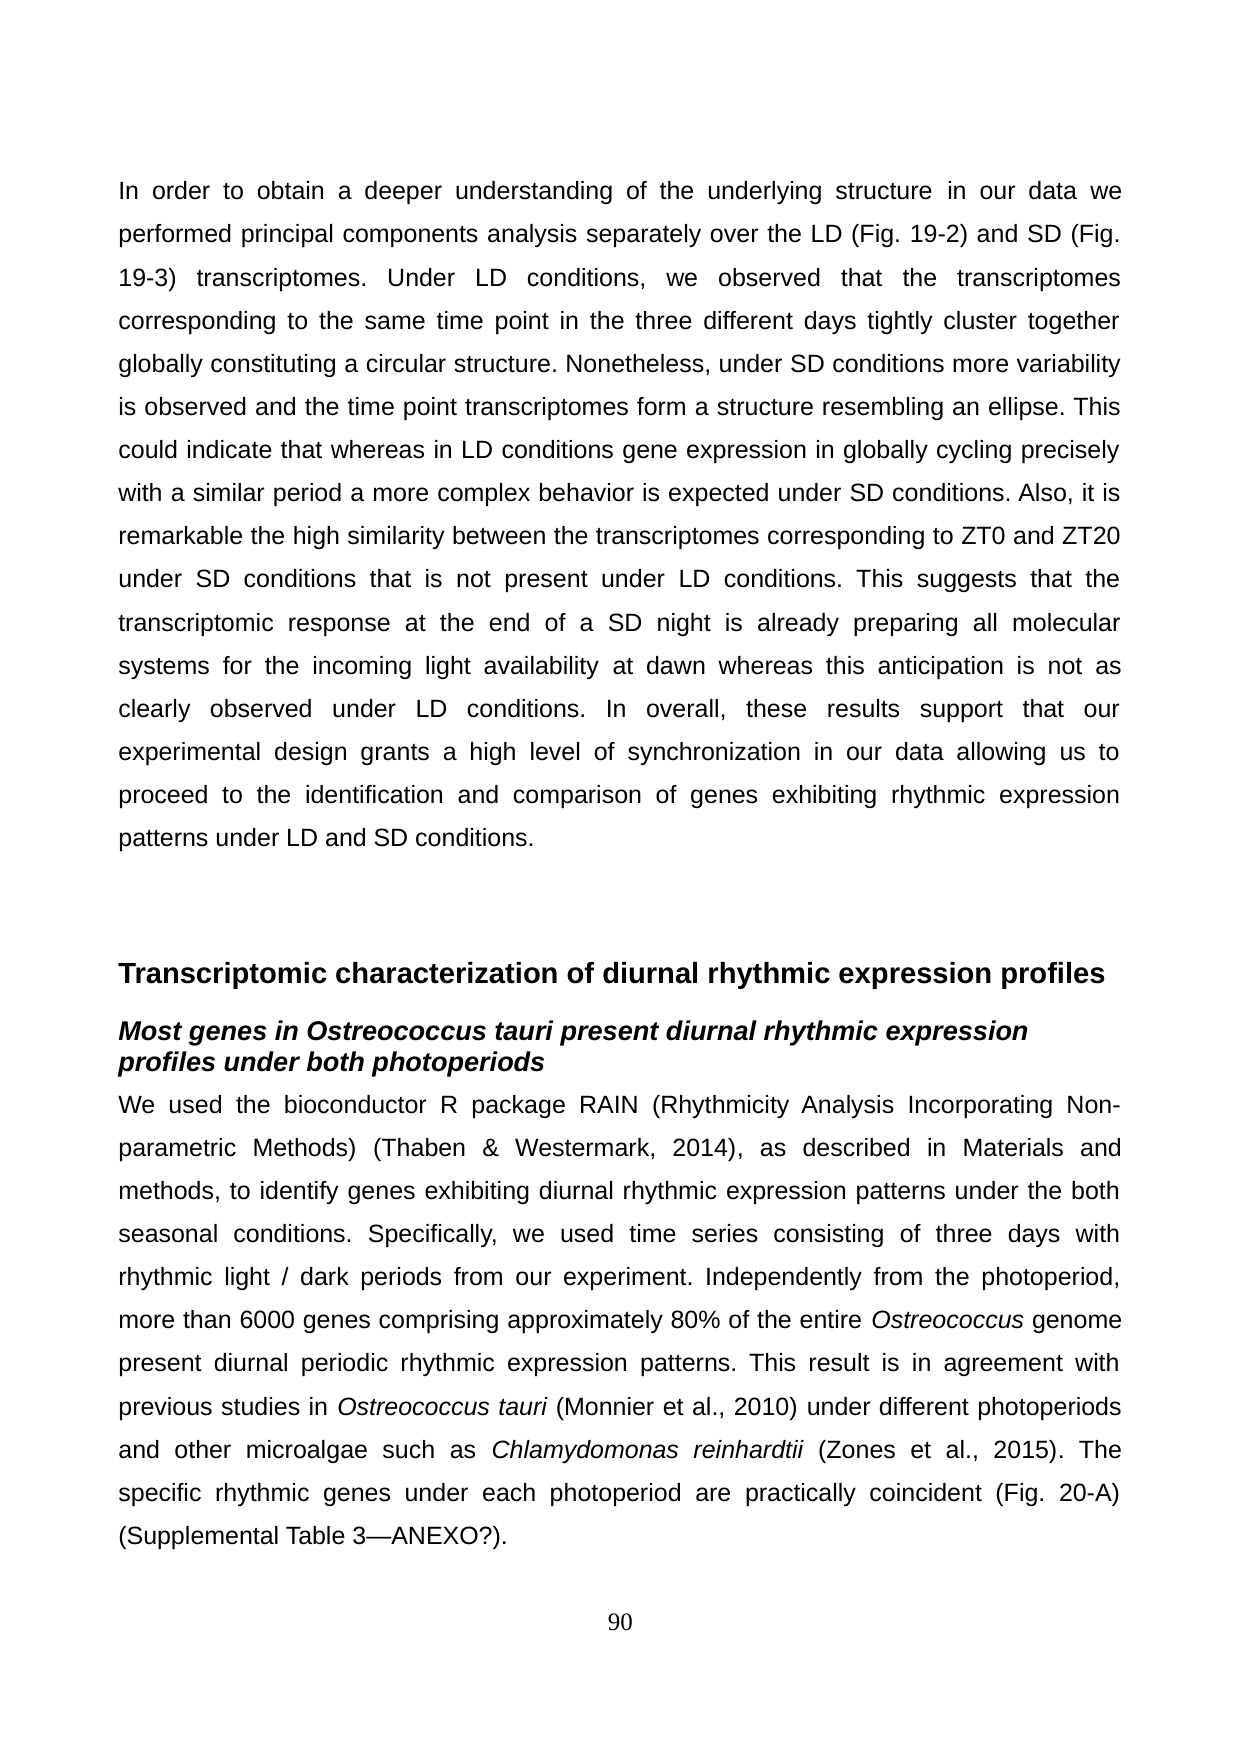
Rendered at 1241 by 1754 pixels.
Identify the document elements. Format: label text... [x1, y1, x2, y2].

text In order to obtain a deeper understanding of the underlying structure in our data we performed principal components analysis separately over the LD (Fig. 19-2) and SD (Fig. 19-3) transcriptomes. Under LD conditions, we observed that the transcriptomes corresponding to the same time point in the three different days tightly cluster together globally constituting a circular structure. Nonetheless, under SD conditions more variability is observed and the time point transcriptomes form a structure resembling an ellipse. This could indicate that whereas in LD conditions gene expression in globally cycling precisely with a similar period a more complex behavior is expected under SD conditions. Also, it is remarkable the high similarity between the transcriptomes corresponding to ZT0 and ZT20 under SD conditions that is not present under LD conditions. This suggests that the transcriptomic response at the end of a SD night is already preparing all molecular systems for the incoming light availability at dawn whereas this anticipation is not as clearly observed under LD conditions. In overall, these results support that our experimental design grants a high level of synchronization in our data allowing us to proceed to the identification and comparison of genes exhibiting rhythmic expression patterns under LD and SD conditions. [118, 176, 1122, 852]
subtitle Most genes in Ostreococcus tauri present diurnal rhythmic expression profiles under both photoperiods [118, 1015, 1122, 1077]
subtitle Transcriptomic characterization of diurnal rhythmic expression profiles [118, 956, 1122, 990]
text We used the bioconductor R package RAIN (Rhythmicity Analysis Incorporating Non-parametric Methods) (Thaben & Westermark, 2014)⁠, as described in Materials and methods, to identify genes exhibiting diurnal rhythmic expression patterns under the both seasonal conditions. Specifically, we used time series consisting of three days with rhythmic light / dark periods from our experiment. Independently from the photoperiod, more than 6000 genes comprising approximately 80% of the entire Ostreococcus genome present diurnal periodic rhythmic expression patterns. This result is in agreement with previous studies in Ostreococcus tauri (Monnier et al., 2010)⁠ under different photoperiods and other microalgae such as Chlamydomonas reinhardtii (Zones et al., 2015)⁠. The specific rhythmic genes under each photoperiod are practically coincident (Fig. 20-A) (Supplemental Table 3—ANEXO?). [118, 1090, 1122, 1550]
